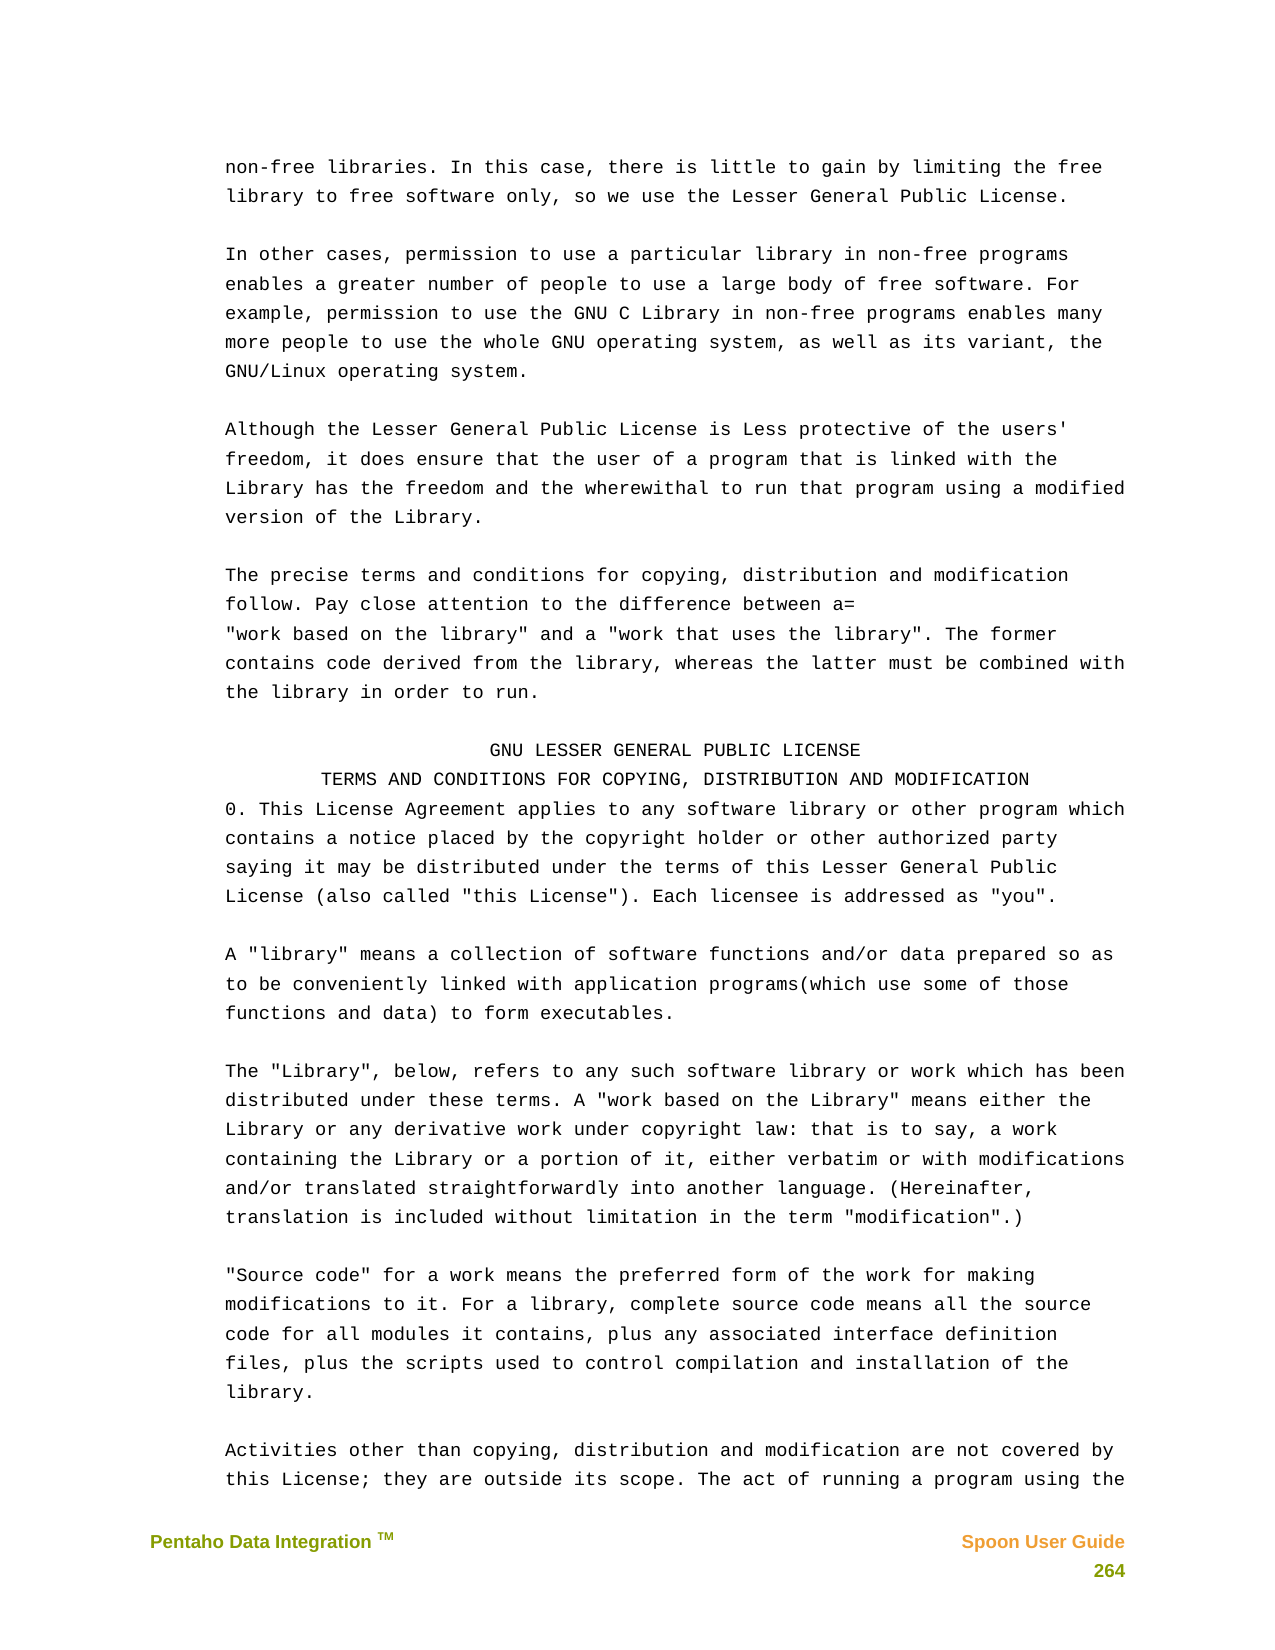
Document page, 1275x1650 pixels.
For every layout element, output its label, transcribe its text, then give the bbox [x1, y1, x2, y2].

text A "library" means a collection of software functions and/or data prepared so as to be conveniently linked with application programs(which use some of those functions and data) to form executables. [225, 937, 1125, 1025]
text The "Library", below, refers to any such software library or work which has been distributed under these terms. A "work based on the Library" means either the Library or any derivative work under copyright law: that is to say, a work containing the Library or a portion of it, either verbatim or with modifications and/or translated straightforwardly into another language. (Hereinafter, translation is included without limitation in the term "modification".) [225, 1054, 1125, 1229]
text "Source code" for a work means the preferred form of the work for making modifications to it. For a library, complete source code means all the source code for all modules it contains, plus any associated interface definition files, plus the scripts used to control compilation and installation of the library. [225, 1258, 1125, 1404]
text Although the Lesser General Public License is Less protective of the users' freedom, it does ensure that the user of a program that is linked with the Library has the freedom and the wherewithal to run that program using a modified version of the Library. [225, 412, 1125, 529]
text non-free libraries. In this case, there is little to gain by limiting the free library to free software only, so we use the Lesser General Public License. [225, 150, 1125, 208]
text The precise terms and conditions for copying, distribution and modification follow. Pay close attention to the difference between a= [225, 558, 1125, 617]
text GNU LESSER GENERAL PUBLIC LICENSE [225, 733, 1125, 762]
text 0. This License Agreement applies to any software library or other program which contains a notice placed by the copyright holder or other authorized party saying it may be distributed under the terms of this Lesser General Public License (also called "this License"). Each licensee is addressed as "you". [225, 792, 1125, 908]
text "work based on the library" and a "work that uses the library". The former contains code derived from the library, whereas the latter must be combined with the library in order to run. [225, 617, 1125, 704]
text Activities other than copying, distribution and modification are not covered by this License; they are outside its scope. The act of running a program using the [225, 1433, 1125, 1492]
text TERMS AND CONDITIONS FOR COPYING, DISTRIBUTION AND MODIFICATION [225, 762, 1125, 792]
text In other cases, permission to use a particular library in non-free programs enables a greater number of people to use a large body of free software. For example, permission to use the GNU C Library in non-free programs enables many more people to use the whole GNU operating system, as well as its variant, the GNU/Linux operating system. [225, 237, 1125, 383]
